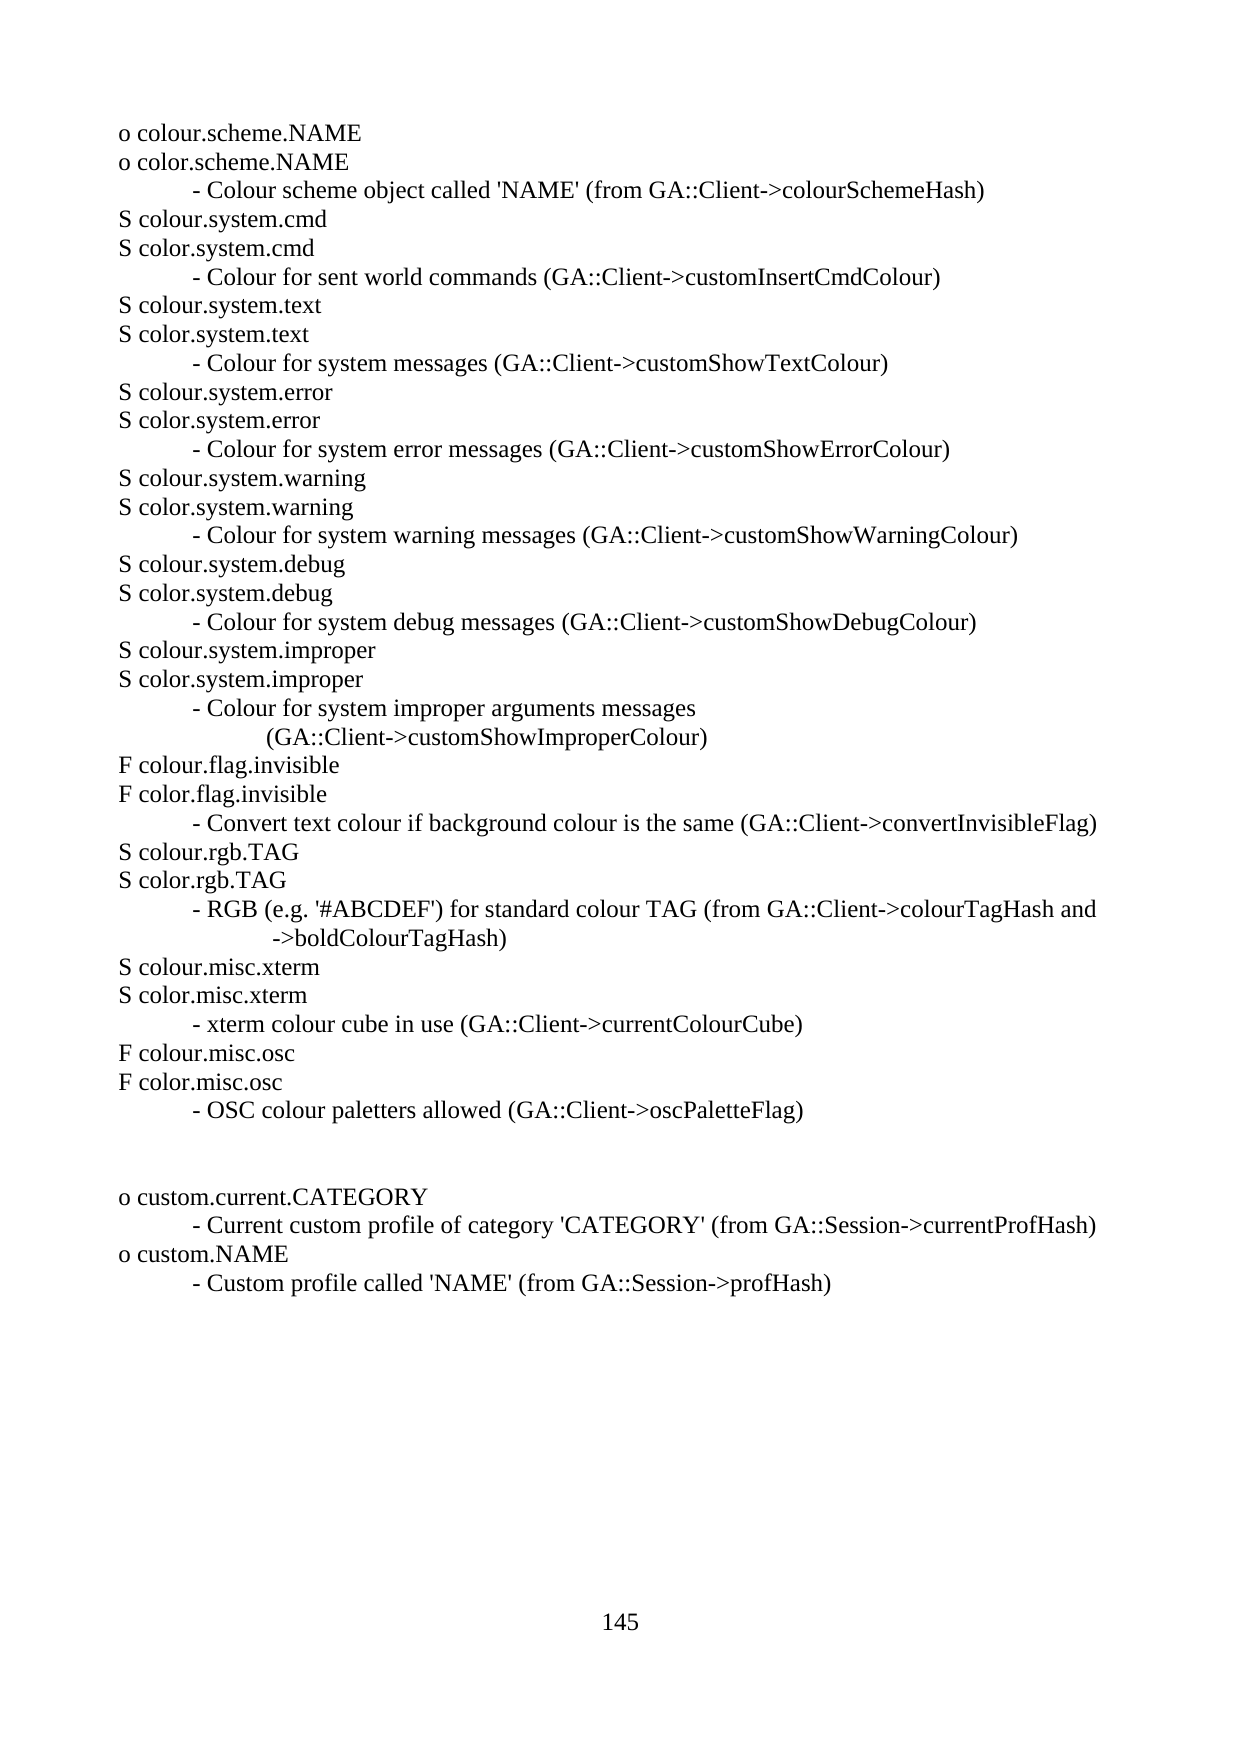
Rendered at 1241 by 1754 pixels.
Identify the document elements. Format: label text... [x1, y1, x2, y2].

text - xterm colour cube in use (GA::Client->currentColourCube) [118, 1009, 1122, 1038]
text S colour.system.improper [118, 636, 1122, 664]
text S color.misc.xterm [118, 981, 1122, 1009]
text - Colour for system debug messages (GA::Client->customShowDebugColour) [118, 607, 1122, 636]
text S colour.system.debug [118, 549, 1122, 578]
text - OSC colour paletters allowed (GA::Client->oscPaletteFlag) [118, 1096, 1122, 1124]
text o custom.current.CATEGORY [118, 1182, 1122, 1211]
text S color.rgb.TAG [118, 866, 1122, 894]
text F colour.flag.invisible [118, 751, 1122, 779]
text - Colour for system improper arguments messages [118, 693, 1122, 722]
text S color.system.text [118, 319, 1122, 348]
text S color.system.debug [118, 578, 1122, 607]
text F color.misc.osc [118, 1067, 1122, 1096]
text F color.flag.invisible [118, 779, 1122, 808]
text - Convert text colour if background colour is the same (GA::Client->convertInvisibleFlag) [118, 808, 1122, 837]
text ->boldColourTagHash) [118, 923, 1122, 952]
text (GA::Client->customShowImproperColour) [118, 722, 1122, 751]
text F colour.misc.osc [118, 1038, 1122, 1067]
text o custom.NAME [118, 1239, 1122, 1268]
text o colour.scheme.NAME [118, 118, 1122, 147]
text - Colour scheme object called 'NAME' (from GA::Client->colourSchemeHash) [118, 176, 1122, 204]
text S colour.system.cmd [118, 204, 1122, 233]
text S colour.system.text [118, 291, 1122, 319]
text - Colour for sent world commands (GA::Client->customInsertCmdColour) [118, 262, 1122, 291]
text S color.system.cmd [118, 233, 1122, 262]
text S color.system.warning [118, 492, 1122, 521]
text S colour.system.warning [118, 463, 1122, 492]
text S colour.system.error [118, 377, 1122, 406]
text S color.system.error [118, 406, 1122, 434]
text S colour.misc.xterm [118, 952, 1122, 981]
text - Colour for system warning messages (GA::Client->customShowWarningColour) [118, 521, 1122, 549]
text - Custom profile called 'NAME' (from GA::Session->profHash) [118, 1268, 1122, 1297]
text o color.scheme.NAME [118, 147, 1122, 176]
text - Current custom profile of category 'CATEGORY' (from GA::Session->currentProfHash) [118, 1211, 1122, 1239]
text - RGB (e.g. '#ABCDEF') for standard colour TAG (from GA::Client->colourTagHash and [118, 894, 1122, 923]
text S color.system.improper [118, 664, 1122, 693]
text - Colour for system messages (GA::Client->customShowTextColour) [118, 348, 1122, 377]
text S colour.rgb.TAG [118, 837, 1122, 866]
text - Colour for system error messages (GA::Client->customShowErrorColour) [118, 434, 1122, 463]
